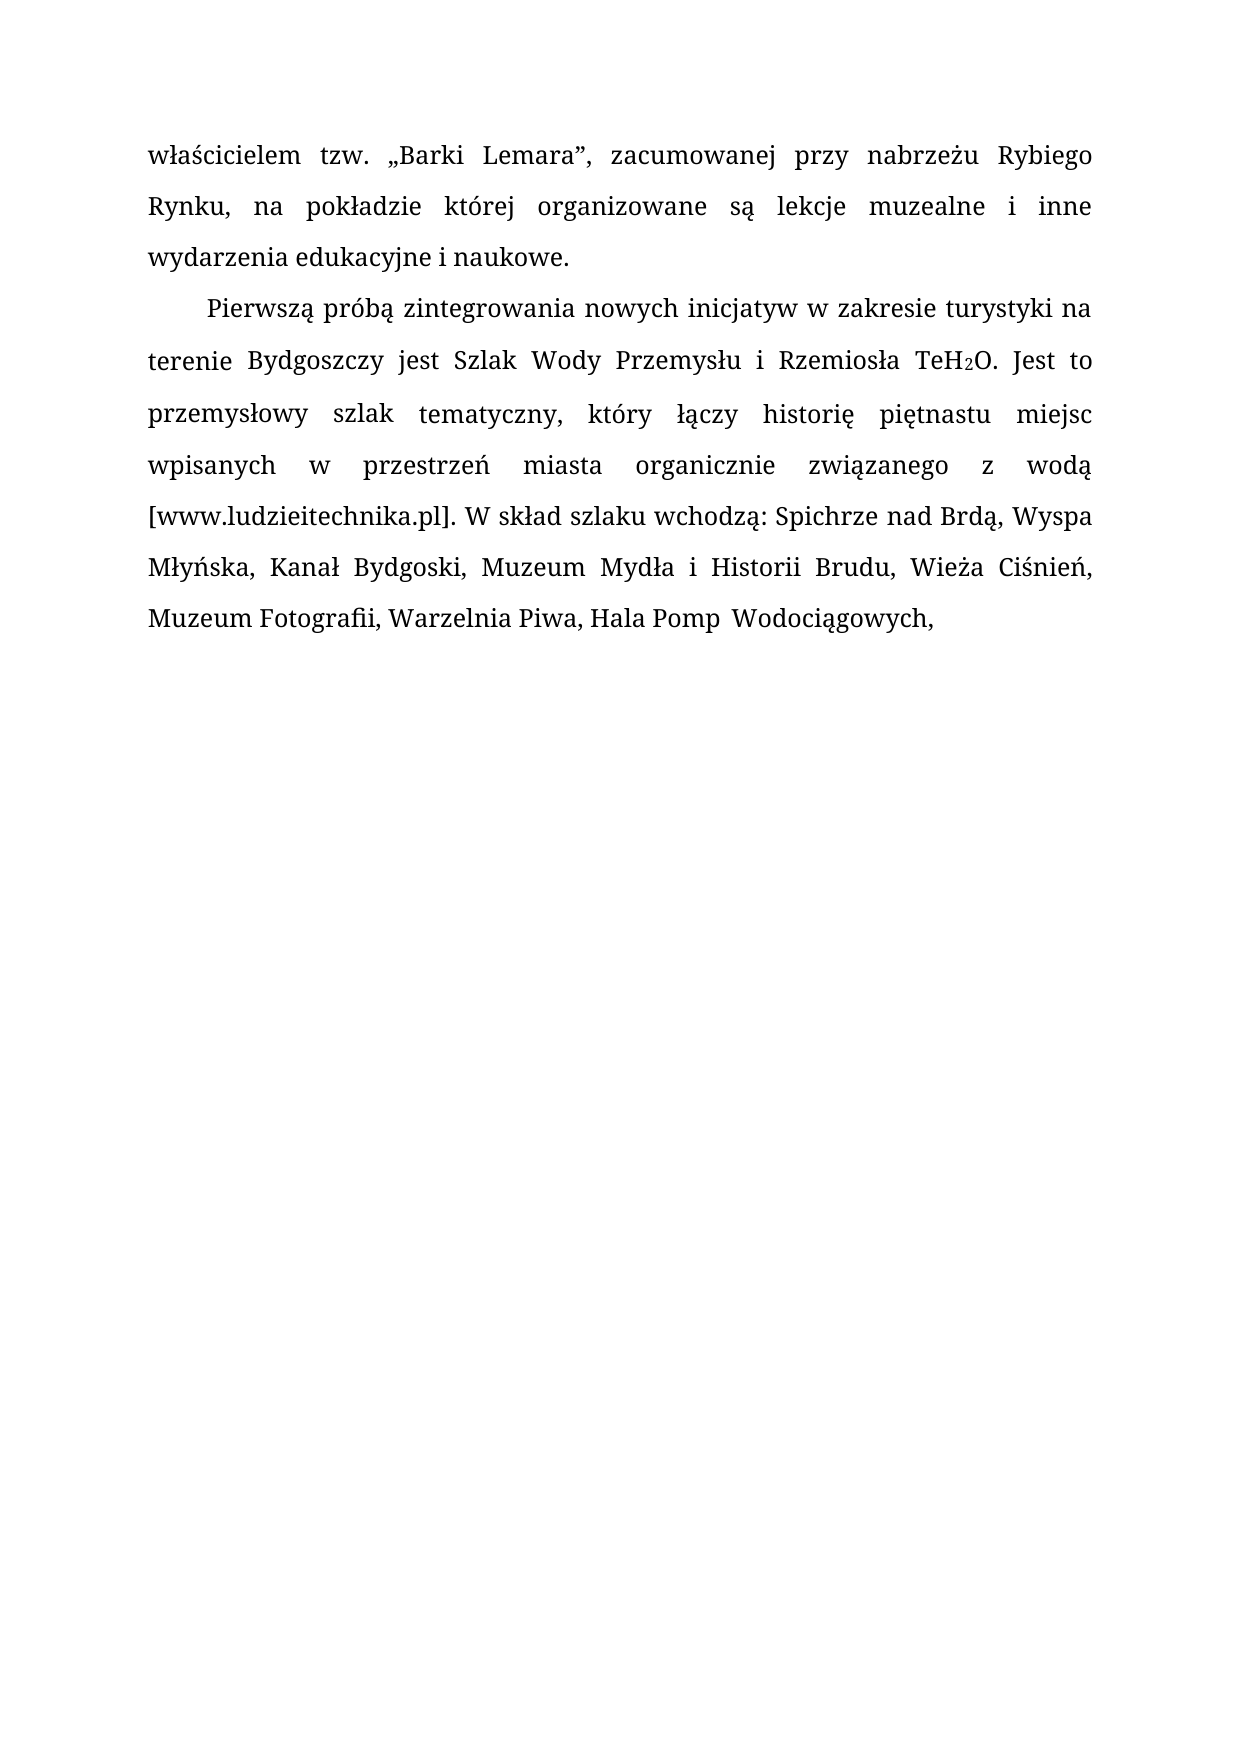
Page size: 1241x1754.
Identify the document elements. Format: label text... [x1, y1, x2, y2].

text Pierwszą próbą zintegrowania nowych inicjatyw w zakresie turystyki na terenie Bydgoszczy jest Szlak Wody Przemysłu i Rzemiosła TeH2O. Jest to przemysłowy szlak tematyczny, który łączy historię piętnastu miejsc wpisanych w przestrzeń miasta organicznie związanego z wodą [www.ludzieitechnika.pl]. W skład szlaku wchodzą: Spichrze nad Brdą, Wyspa Młyńska, Kanał Bydgoski, Muzeum Mydła i Historii Brudu, Wieża Ciśnień, Muzeum Fotografii, Warzelnia Piwa, Hala Pomp Wodociągowych, [148, 291, 1093, 635]
text właścicielem tzw. „Barki Lemara”, zacumowanej przy nabrzeżu Rybiego Rynku, na pokładzie której organizowane są lekcje muzealne i inne wydarzenia edukacyjne i naukowe. [148, 137, 1093, 274]
